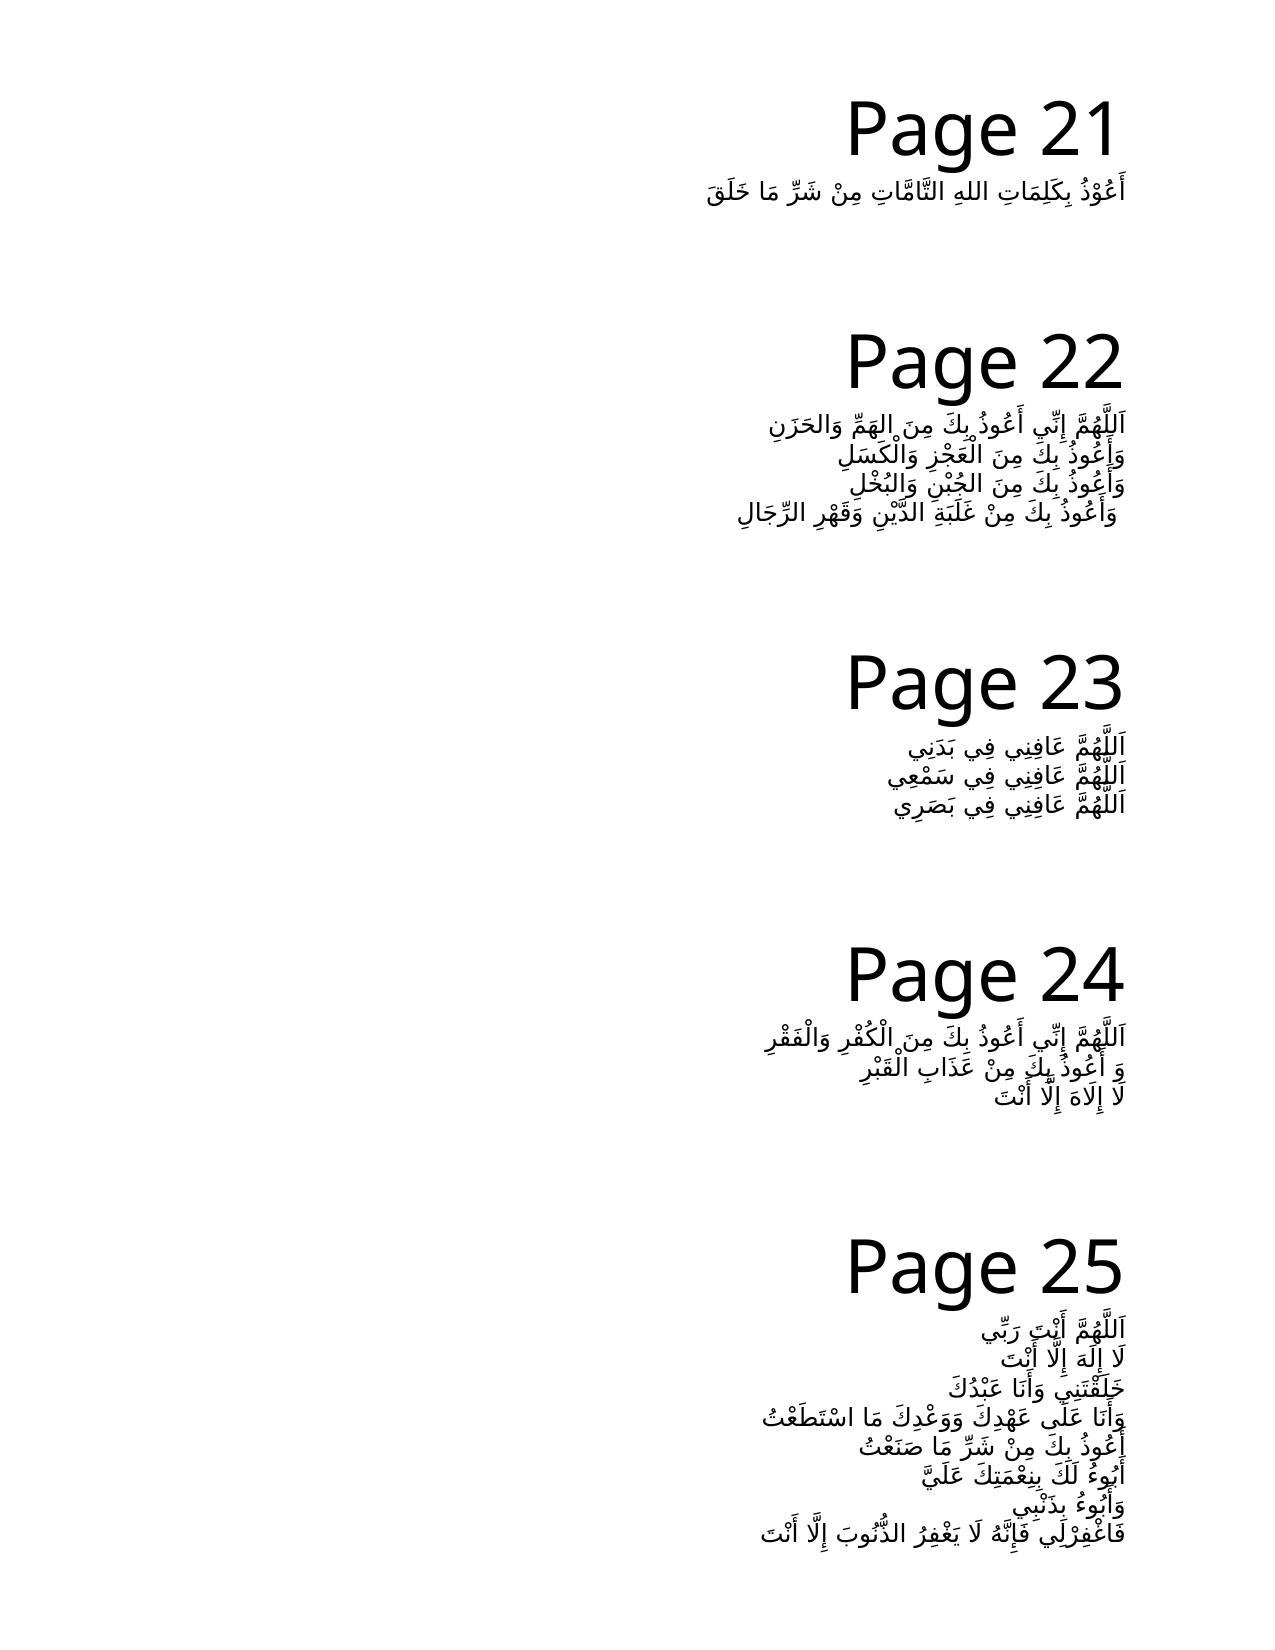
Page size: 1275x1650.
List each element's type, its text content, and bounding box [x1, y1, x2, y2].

text أَعُوذُ بِكَ مِنْ شَرِّ مَا صَنَعْتُ [150, 1432, 1125, 1461]
text لَا إِلَهَ إِلَّا أَنْتَ [150, 1345, 1125, 1374]
text Page 24 [150, 921, 1125, 1024]
text فَاغْفِرْلِي فَإِنَّهُ لَا يَغْفِرُ الذُّنُوبَ إِلَّا أَنْتَ [150, 1520, 1125, 1549]
text لَا إِلَاهَ إِلَّا أَنْتَ [150, 1082, 1125, 1111]
text وَأَبُوءُ بِذَنْبِي [150, 1491, 1125, 1520]
text وَأَعُوذُ بِكَ مِنْ غَلَبَةِ الدَّيْنِ وَقَهْرِ الرِّجَالِ [150, 498, 1125, 527]
text وَأَعُوذُ بِكَ مِنَ الجُبْنِ وَالبُخْلِ [150, 469, 1125, 498]
text Page 22 [150, 308, 1125, 411]
text اَللَّهُمَّ أَنْتَ رَبِّي [150, 1316, 1125, 1345]
text أَعُوْذُ بِكَلِمَاتِ اللهِ التَّامَّاتِ مِنْ شَرِّ مَا خَلَقَ [150, 177, 1125, 206]
text اَللَّهُمَّ عَافِنِي فِي بَدَنِي [150, 732, 1125, 761]
text اَللَّهُمَّ إِنِّي أَعُوذُ بِكَ مِنَ الْكُفْرِ وَالْفَقْرِ [150, 1024, 1125, 1053]
text اَللَّهُمَّ إِنِّي أَعُوذُ بِكَ مِنَ الهَمِّ وَالحَزَنِ [150, 411, 1125, 440]
text اَللَّهُمَّ عَافِنِي فِي بَصَرِي [150, 790, 1125, 819]
text Page 23 [150, 629, 1125, 732]
text Page 25 [150, 1213, 1125, 1316]
text اَللَّهُمَّ عَافِنِي فِي سَمْعِي [150, 761, 1125, 790]
text وَ أَعُوذُ بِكَ مِنْ عَذَابِ الْقَبْرِ [150, 1053, 1125, 1082]
text وَأَعُوذُ بِكَ مِنَ الْعَجْزِ وَالْكَسَلِ [150, 440, 1125, 469]
text خَلَقْتَنِي وَأَنَا عَبْدُكَ [150, 1374, 1125, 1403]
text Page 21 [150, 75, 1125, 177]
text وَأَنَا عَلَى عَهْدِكَ وَوَعْدِكَ مَا اسْتَطَعْتُ [150, 1403, 1125, 1432]
text أَبُوءُ لَكَ بِنِعْمَتِكَ عَلَيَّ [150, 1461, 1125, 1491]
